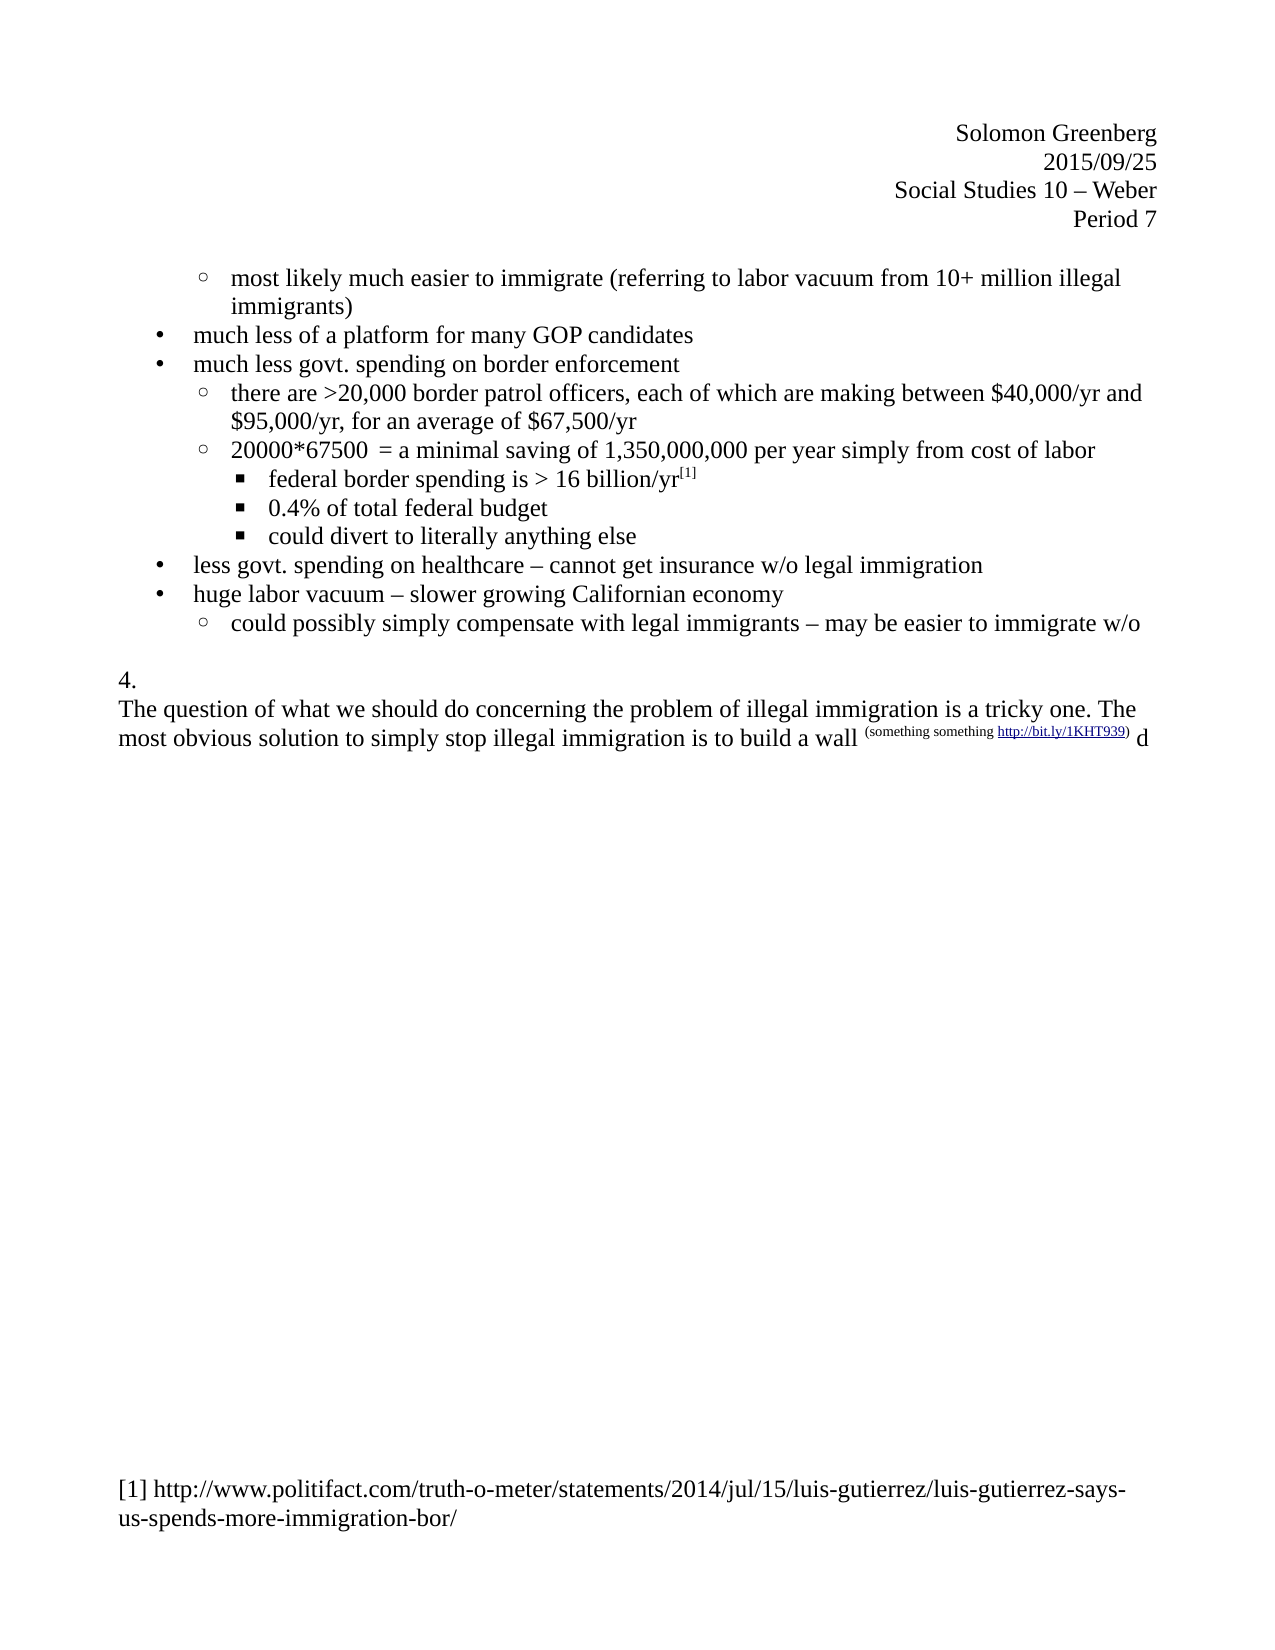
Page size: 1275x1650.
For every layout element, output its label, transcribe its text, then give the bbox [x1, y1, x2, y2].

list 0.4% of total federal budget [231, 493, 1157, 521]
text The question of what we should do concerning the problem of illegal immigration is a tricky one. The most obvious solution to simply stop illegal immigration is to build a wall (something something http://bit.ly/1KHT939) d [118, 694, 1157, 751]
list much less of a platform for many GOP candidates [156, 320, 1157, 349]
text 4. [118, 665, 1157, 694]
list most likely much easier to immigrate (referring to labor vacuum from 10+ million illegal immigrants) [193, 263, 1157, 320]
list 20000*67500 = a minimal saving of 1,350,000,000 per year simply from cost of labor [193, 435, 1157, 464]
list could possibly simply compensate with legal immigrants – may be easier to immigrate w/o [193, 608, 1157, 636]
list there are >20,000 border patrol officers, each of which are making between $40,000/yr and $95,000/yr, for an average of $67,500/yr [193, 378, 1157, 435]
list could divert to literally anything else [231, 521, 1157, 550]
list federal border spending is > 16 billion/yr[1] [231, 464, 1157, 493]
list huge labor vacuum – slower growing Californian economy [156, 579, 1157, 608]
list less govt. spending on healthcare – cannot get insurance w/o legal immigration [156, 550, 1157, 579]
list much less govt. spending on border enforcement [156, 349, 1157, 378]
